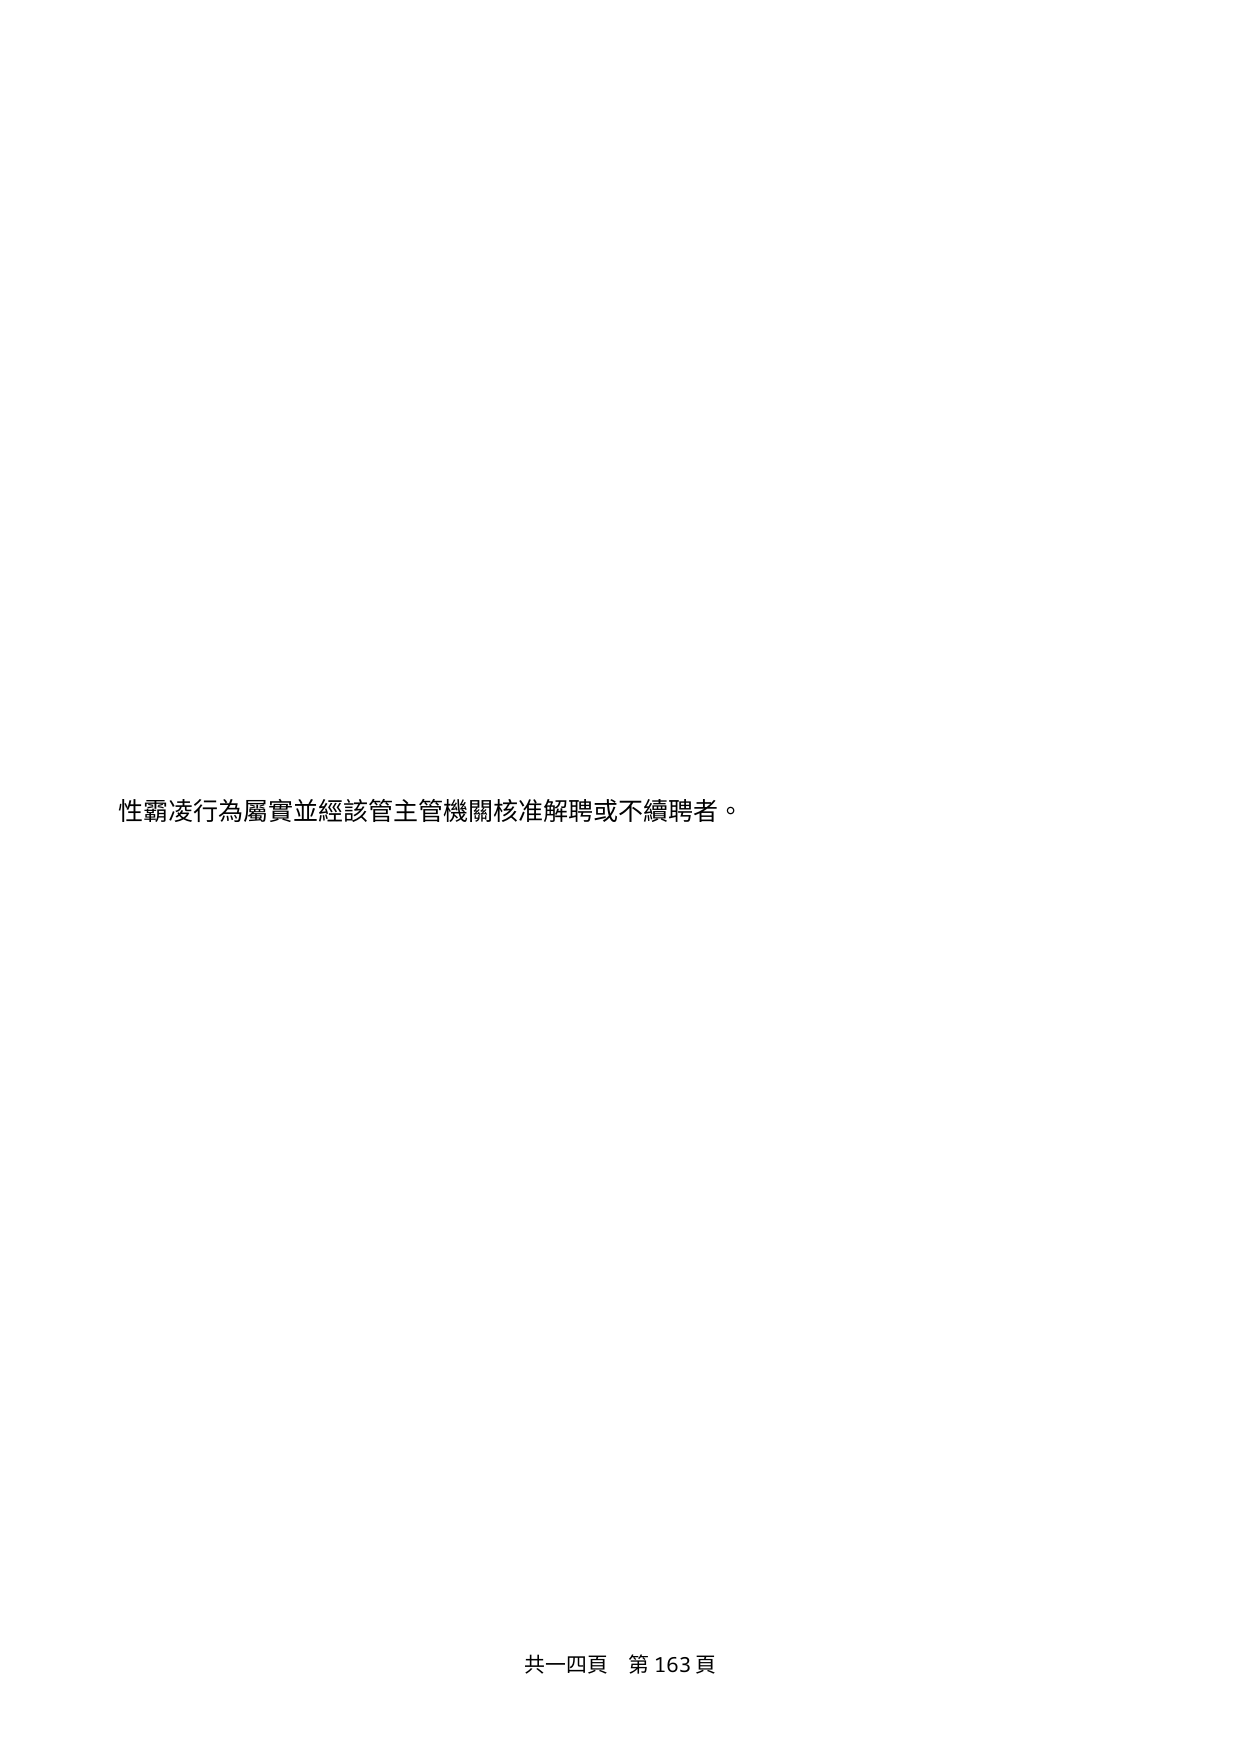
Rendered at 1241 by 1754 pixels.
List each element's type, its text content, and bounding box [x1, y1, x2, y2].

text 性霸凌行為屬實並經該管主管機關核准解聘或不續聘者。 [118, 768, 1122, 831]
